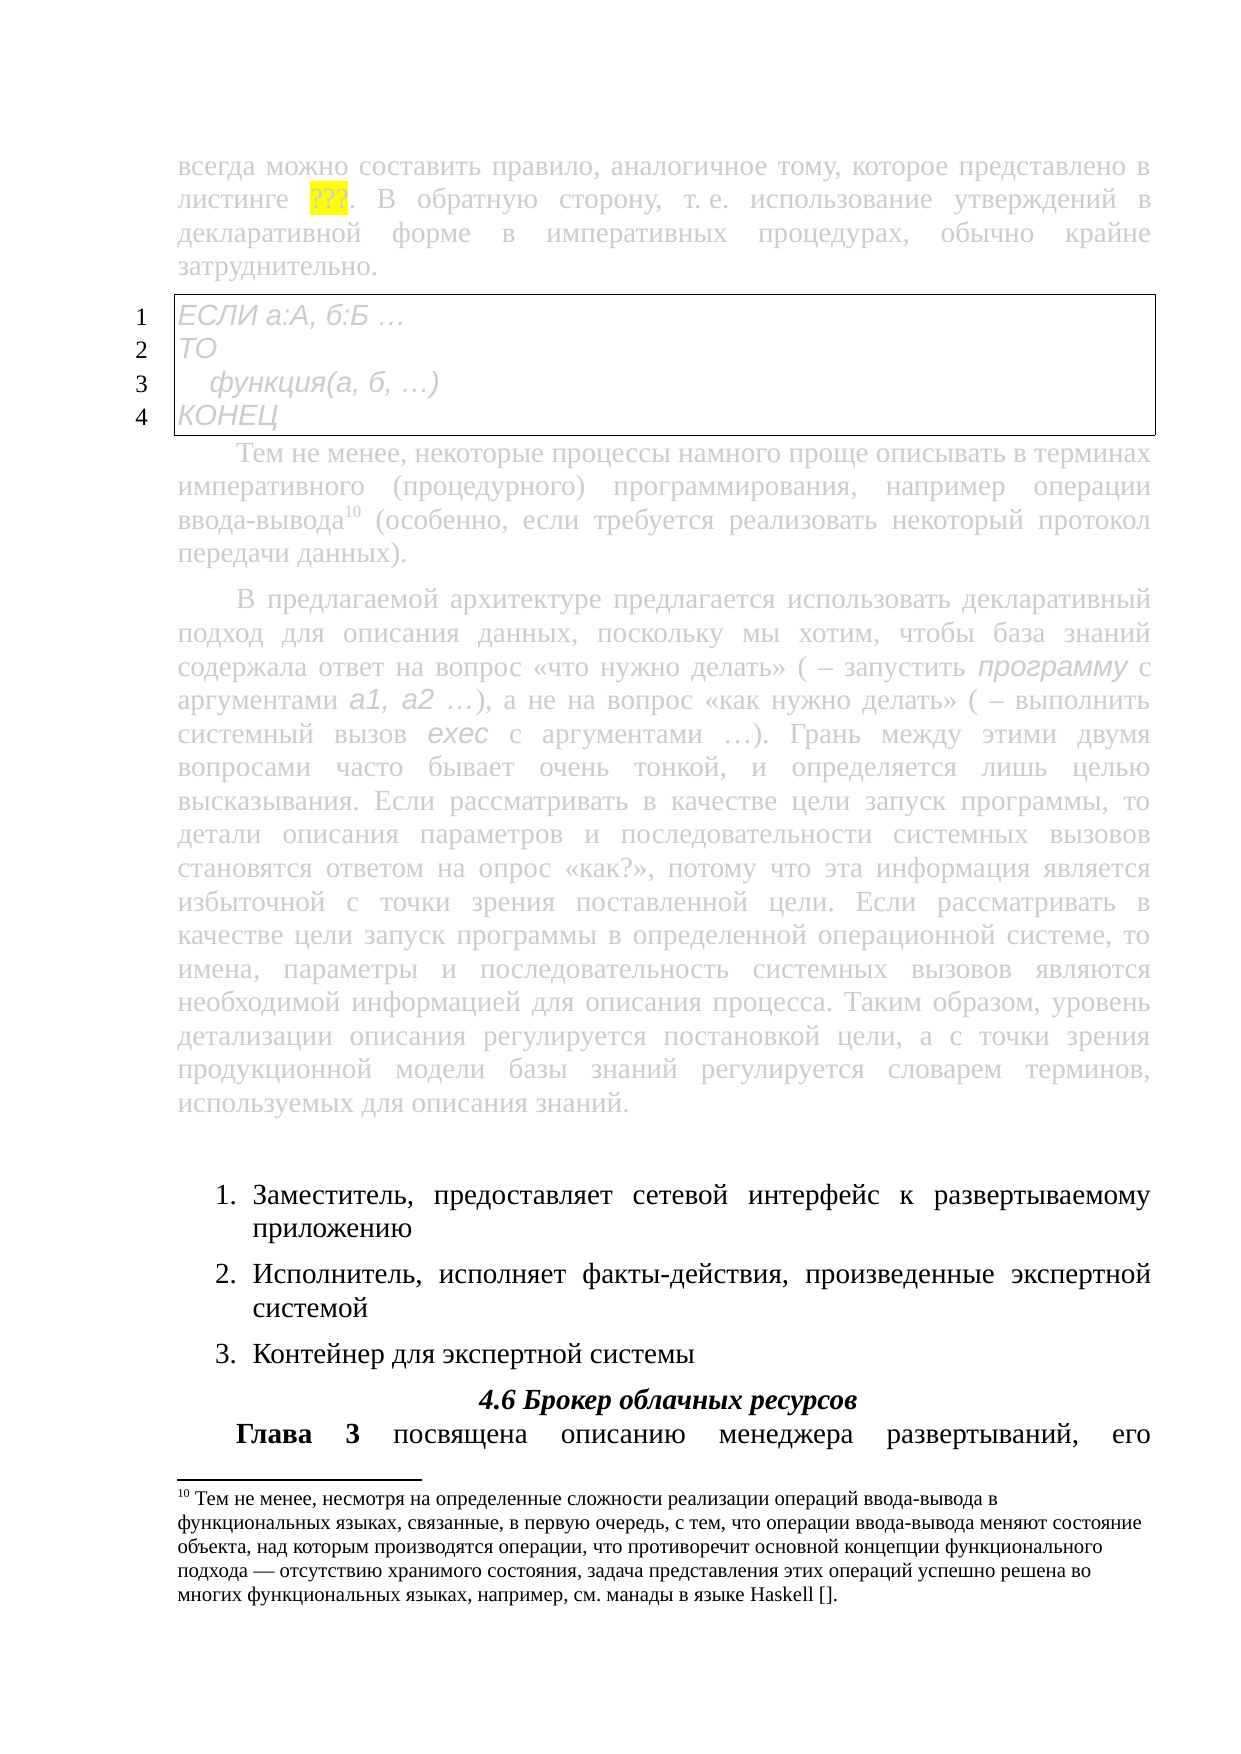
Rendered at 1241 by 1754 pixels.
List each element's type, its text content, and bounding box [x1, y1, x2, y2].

list Исполнитель, исполняет факты-действия, произведенные экспертной системой [215, 1257, 1152, 1324]
text Глава 3 посвящена описанию менеджера развертываний, его [177, 1416, 1152, 1449]
list Контейнер для экспертной системы [215, 1336, 1152, 1370]
text ТО [177, 331, 1152, 364]
text КОНЕЦ [175, 395, 1155, 435]
text функция(а, б, …) [177, 364, 1152, 395]
subtitle Брокер облачных ресурсов [177, 1382, 1152, 1416]
list Заместитель, предоставляет сетевой интерфейс к развертываемому приложению [215, 1177, 1152, 1244]
text ЕСЛИ а:А, б:Б … [175, 295, 1155, 331]
text Тем не менее, несмотря на определенные сложности реализации операций ввода-вывода в функциональных языках, связанные, в первую очередь, с тем, что операции ввода-вывода меняют состояние объекта, над которым производятся операции, что противоречит основной концепции функционального подхода — отсутствию хранимого состояния, задача представления этих операций успешно решена во многих функциональных языках, например, см. манады в языке Haskell []. [177, 1486, 1152, 1606]
text всегда можно составить правило, аналогичное тому, которое представлено в листинге ???. В обратную сторону, т. е. использование утверждений в декларативной форме в императивных процедурах, обычно крайне затруднительно. [177, 148, 1152, 282]
text Тем не менее, некоторые процессы намного проще описывать в терминах императивного (процедурного) программирования, например операции ввода-вывода (особенно, если требуется реализовать некоторый протокол передачи данных). [177, 436, 1152, 569]
text В предлагаемой архитектуре предлагается использовать декларативный подход для описания данных, поскольку мы хотим, чтобы база знаний содержала ответ на вопрос «что нужно делать» ( – запустить программу с аргументами а1, а2 …), а не на вопрос «как нужно делать» ( – выполнить системный вызов exec с аргументами …). Грань между этими двумя вопросами часто бывает очень тонкой, и определяется лишь целью высказывания. Если рассматривать в качестве цели запуск программы, то детали описания параметров и последовательности системных вызовов становятся ответом на опрос «как?», потому что эта информация является избыточной с точки зрения поставленной цели. Если рассматривать в качестве цели запуск программы в определенной операционной системе, то имена, параметры и последовательность системных вызовов являются необходимой информацией для описания процесса. Таким образом, уровень детализации описания регулируется постановкой цели, а с точки зрения продукционной модели базы знаний регулируется словарем терминов, используемых для описания знаний. [177, 581, 1152, 1118]
